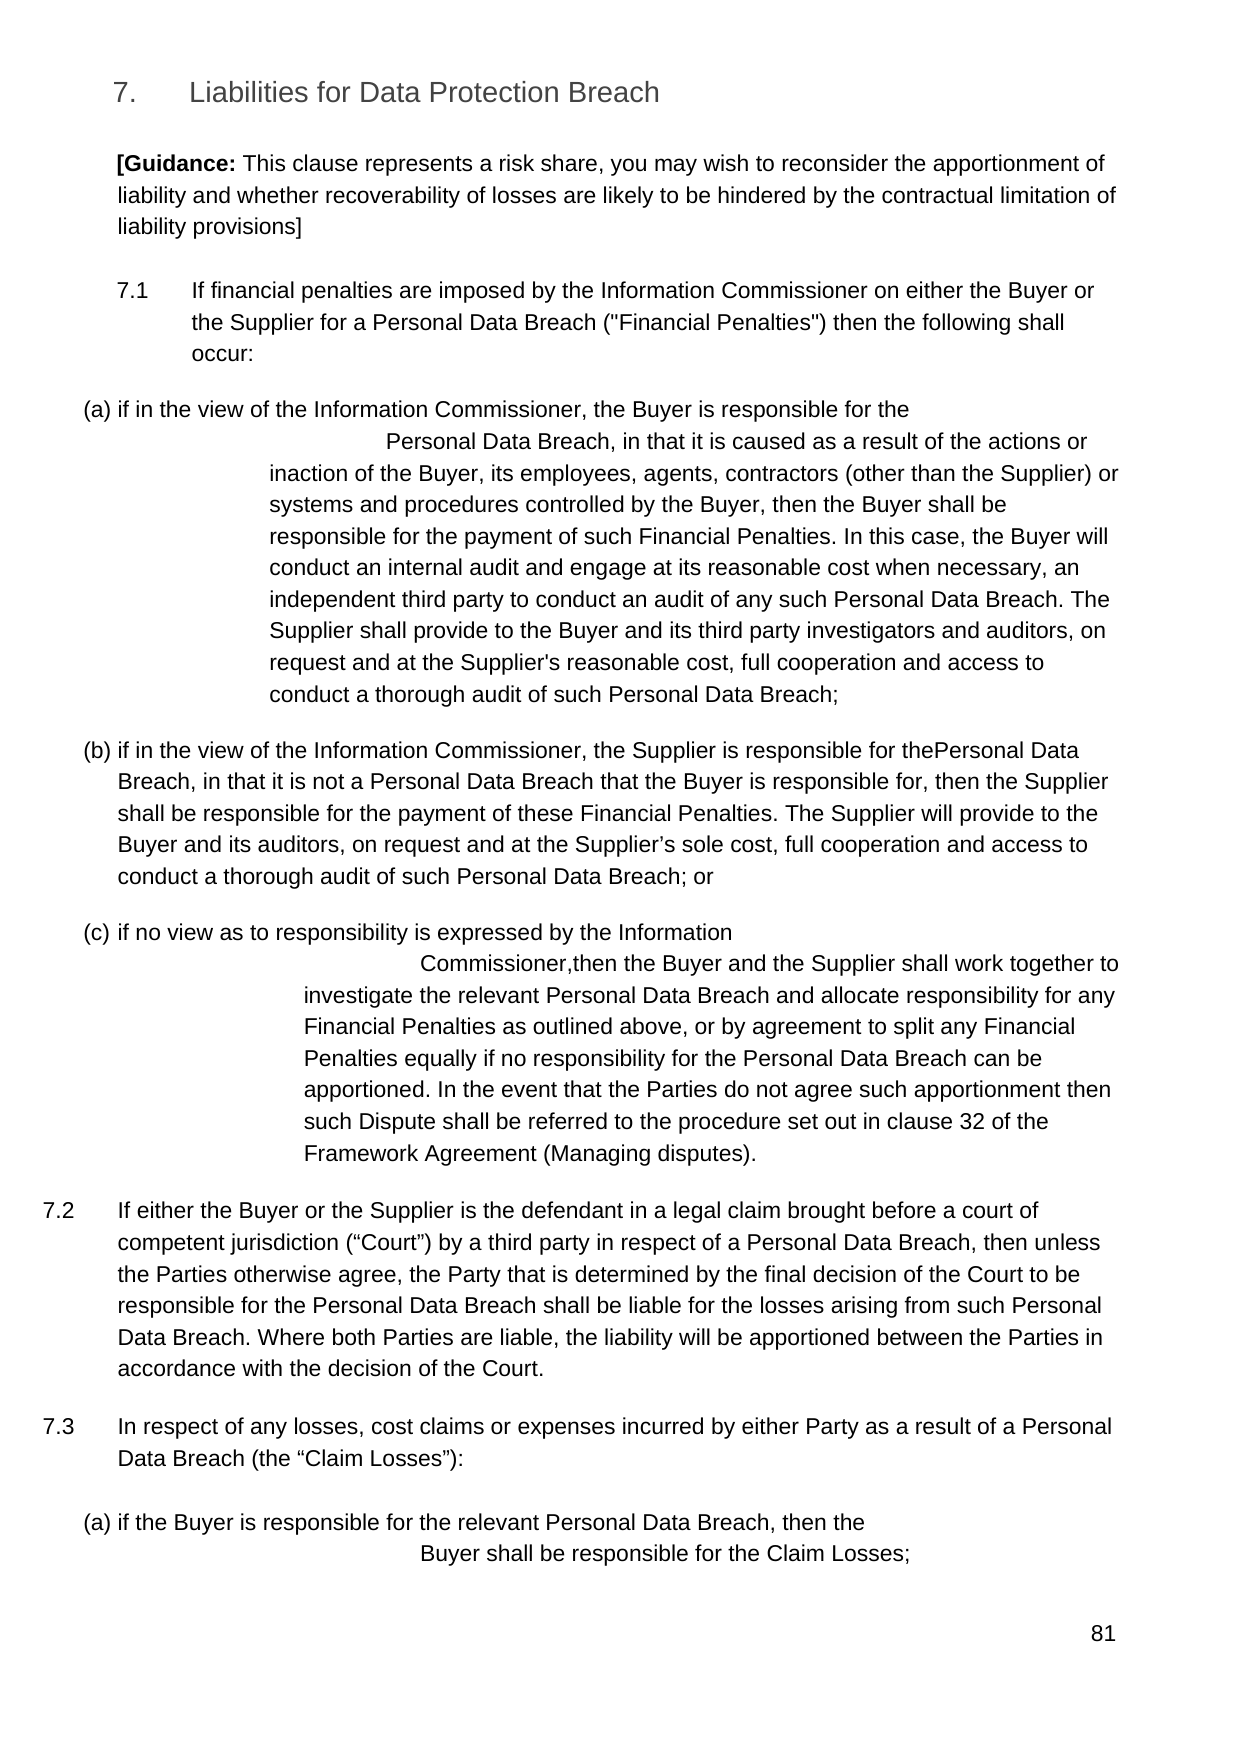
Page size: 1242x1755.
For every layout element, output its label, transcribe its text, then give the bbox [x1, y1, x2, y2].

list if the Buyer is responsible for the relevant Personal Data Breach, then the [83, 1508, 1121, 1535]
list If either the Buyer or the Supplier is the defendant in a legal claim brought before a court of competent jurisdiction (“Court”) by a third party in respect of a Personal Data Breach, then unless the Parties otherwise agree, the Party that is determined by the final decision of the Court to be responsible for the Personal Data Breach shall be liable for the losses arising from such Personal Data Breach. Where both Parties are liable, the liability will be apportioned between the Parties in accordance with the decision of the Court. [42, 1197, 1121, 1382]
list In respect of any losses, cost claims or expenses incurred by either Party as a result of a Personal Data Breach (the “Claim Losses”): [42, 1413, 1121, 1471]
text Personal Data Breach, in that it is caused as a result of the actions or inaction of the Buyer, its employees, agents, contractors (other than the Supplier) or systems and procedures controlled by the Buyer, then the Buyer shall be responsible for the payment of such Financial Penalties. In this case, the Buyer will conduct an internal audit and engage at its reasonable cost when necessary, an independent third party to conduct an audit of any such Personal Data Breach. The Supplier shall provide to the Buyer and its third party investigators and auditors, on request and at the Supplier's reasonable cost, full cooperation and access to conduct a thorough audit of such Personal Data Breach; [269, 428, 1121, 707]
text Buyer shall be responsible for the Claim Losses; [303, 1540, 1121, 1566]
subtitle 7. Liabilities for Data Protection Breach [0, 75, 1122, 108]
list if in the view of the Information Commissioner, the Supplier is responsible for thePersonal Data Breach, in that it is not a Personal Data Breach that the Buyer is responsible for, then the Supplier shall be responsible for the payment of these Financial Penalties. The Supplier will provide to the Buyer and its auditors, on request and at the Supplier’s sole cost, full cooperation and access to conduct a thorough audit of such Personal Data Breach; or [83, 737, 1121, 889]
text Commissioner,then the Buyer and the Supplier shall work together to investigate the relevant Personal Data Breach and allocate responsibility for any Financial Penalties as outlined above, or by agreement to split any Financial Penalties equally if no responsibility for the Personal Data Breach can be apportioned. In the event that the Parties do not agree such apportionment then such Dispute shall be referred to the procedure set out in clause 32 of the Framework Agreement (Managing disputes). [303, 950, 1121, 1166]
text [Guidance: This clause represents a risk share, you may wish to reconsider the apportionment of liability and whether recoverability of losses are likely to be hindered by the contractual limitation of liability provisions] [116, 150, 1121, 239]
text 7.1 If financial penalties are imposed by the Information Commissioner on either the Buyer or the Supplier for a Personal Data Breach ("Financial Penalties") then the following shall occur: [116, 277, 1121, 367]
list if no view as to responsibility is expressed by the Information [83, 918, 1121, 945]
list if in the view of the Information Commissioner, the Buyer is responsible for the [83, 396, 1121, 422]
